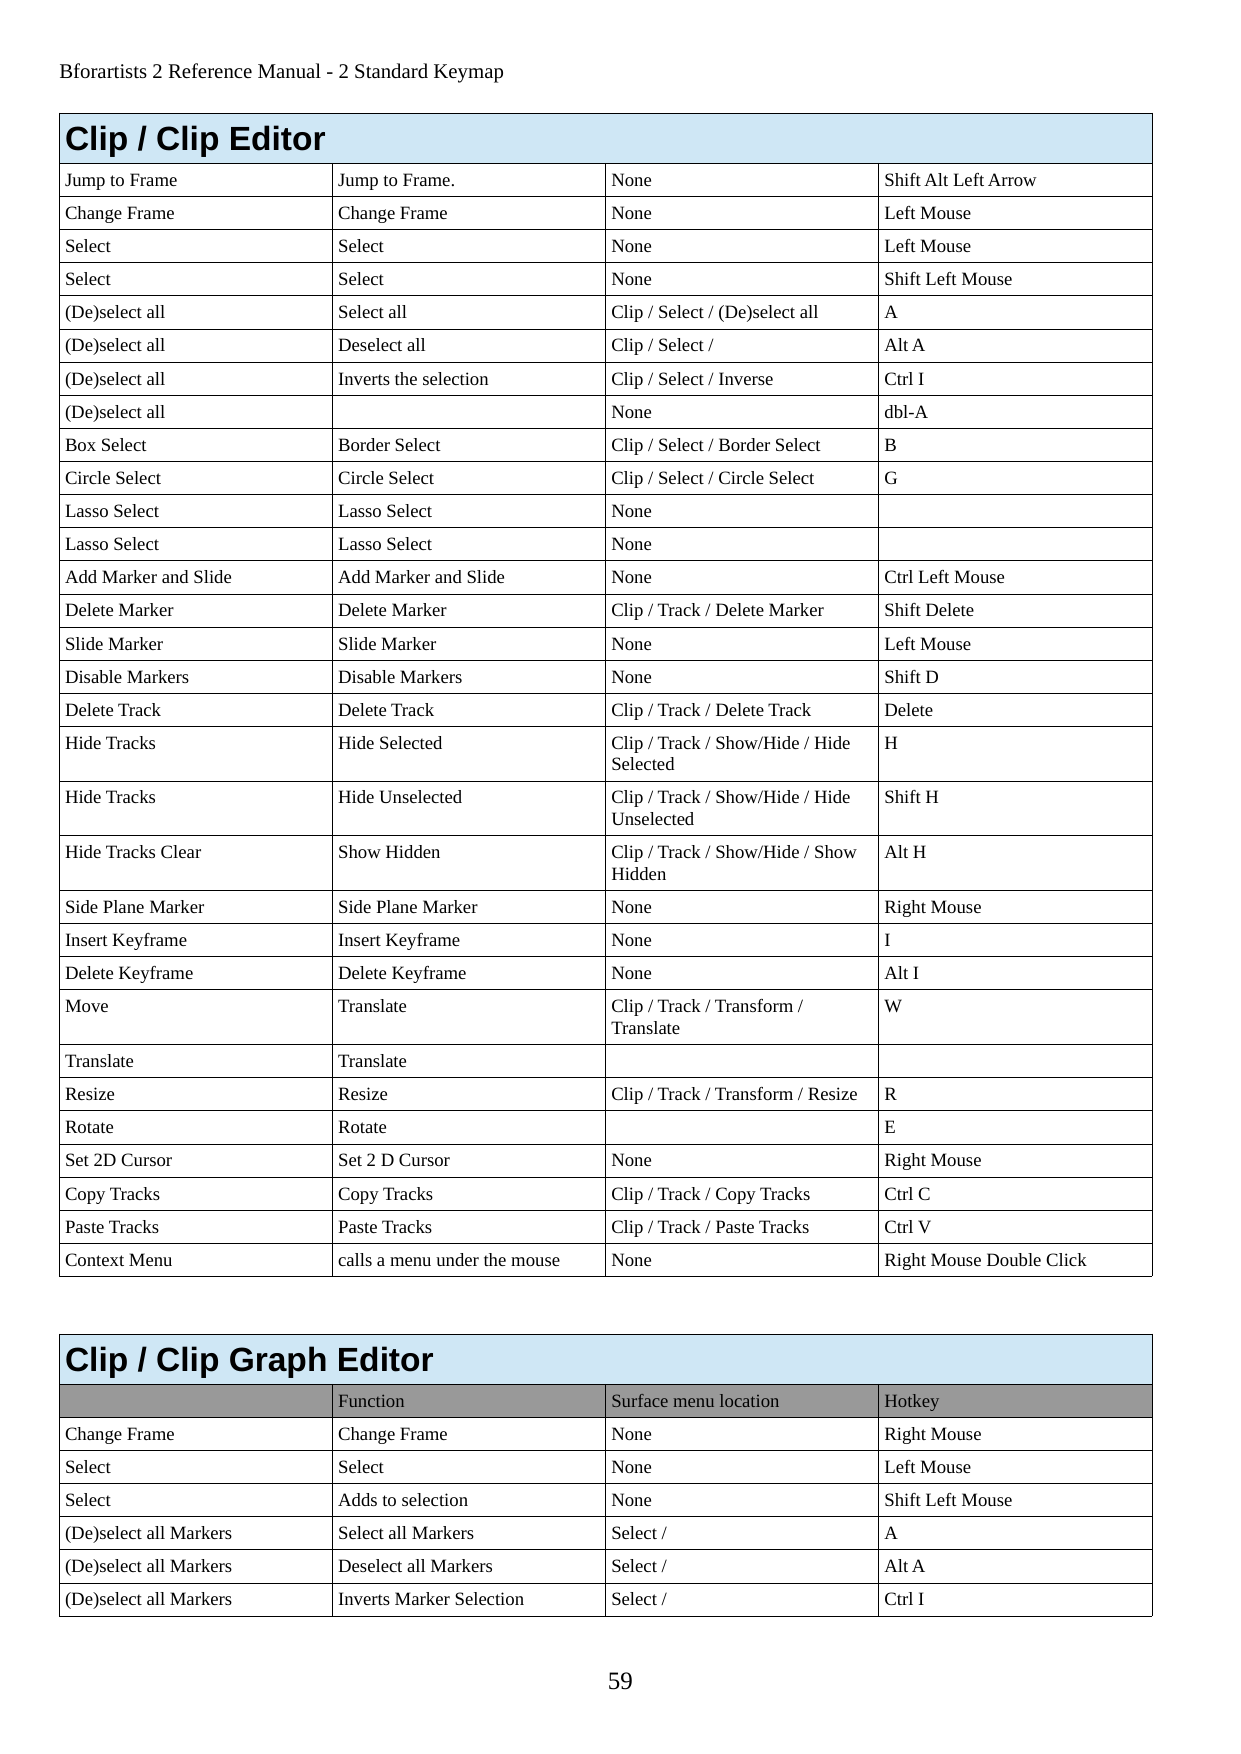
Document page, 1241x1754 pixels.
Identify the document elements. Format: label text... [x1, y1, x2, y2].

table_cell (De)select all Markers [60, 1550, 332, 1582]
table_cell Ctrl I [879, 363, 1152, 395]
table_cell Shift Left Mouse [879, 1484, 1152, 1516]
table_cell (De)select all [60, 396, 332, 428]
table_header Clip / Clip Editor [60, 114, 1152, 163]
table_cell Select [60, 1451, 332, 1483]
table_cell Ctrl I [879, 1584, 1152, 1616]
table_cell Clip / Track / Show/Hide / Show Hidden [606, 836, 878, 890]
table_cell [879, 1045, 1152, 1077]
table_cell Shift Left Mouse [879, 263, 1152, 295]
table_cell Right Mouse Double Click [879, 1244, 1152, 1276]
table_cell Side Plane Marker [60, 891, 332, 923]
table_cell None [606, 1451, 878, 1483]
table_cell (De)select all Markers [60, 1517, 332, 1549]
table_cell Side Plane Marker [333, 891, 605, 923]
table_cell None [606, 1145, 878, 1177]
table_cell Clip / Select / Border Select [606, 429, 878, 461]
table_cell Left Mouse [879, 197, 1152, 229]
table_cell Delete Marker [60, 595, 332, 627]
table_cell Add Marker and Slide [60, 561, 332, 593]
table_cell calls a menu under the mouse [333, 1244, 605, 1276]
table_cell Set 2D Cursor [60, 1145, 332, 1177]
table_cell Clip / Select / (De)select all [606, 296, 878, 328]
table_cell Copy Tracks [60, 1178, 332, 1210]
table_cell Jump to Frame [60, 164, 332, 196]
table_cell Function [333, 1385, 605, 1417]
table_cell Surface menu location [606, 1385, 878, 1417]
table_cell Slide Marker [333, 628, 605, 660]
table_cell Left Mouse [879, 230, 1152, 262]
table_cell Change Frame [333, 197, 605, 229]
table_cell Select [60, 230, 332, 262]
table_cell Left Mouse [879, 628, 1152, 660]
table_cell Hide Tracks Clear [60, 836, 332, 890]
table_cell Clip / Select / Inverse [606, 363, 878, 395]
table_cell Right Mouse [879, 891, 1152, 923]
table_cell Hide Selected [333, 727, 605, 781]
table_cell Alt H [879, 836, 1152, 890]
table_cell Resize [333, 1078, 605, 1110]
table_cell None [606, 1244, 878, 1276]
table_cell None [606, 230, 878, 262]
table_cell [60, 1385, 332, 1417]
table_cell Deselect all [333, 330, 605, 362]
table_cell Resize [60, 1078, 332, 1110]
table_cell Lasso Select [333, 528, 605, 560]
table_cell None [606, 957, 878, 989]
table_cell Lasso Select [60, 528, 332, 560]
table_header Clip / Clip Graph Editor [60, 1335, 1152, 1384]
table_cell Select [333, 1451, 605, 1483]
table_cell None [606, 891, 878, 923]
table_cell Select [333, 263, 605, 295]
table_cell (De)select all [60, 330, 332, 362]
table_cell Inverts Marker Selection [333, 1584, 605, 1616]
table_cell None [606, 495, 878, 527]
table_cell Border Select [333, 429, 605, 461]
table_cell Context Menu [60, 1244, 332, 1276]
table_cell Hide Tracks [60, 727, 332, 781]
table_cell Select [60, 1484, 332, 1516]
table_cell [879, 495, 1152, 527]
table_cell Circle Select [60, 462, 332, 494]
table_cell Disable Markers [60, 661, 332, 693]
table_cell [606, 1111, 878, 1143]
table_cell Change Frame [60, 1418, 332, 1450]
table_cell [333, 396, 605, 428]
table_cell Show Hidden [333, 836, 605, 890]
table_cell (De)select all Markers [60, 1584, 332, 1616]
table_cell Right Mouse [879, 1145, 1152, 1177]
table_cell Clip / Track / Show/Hide / Hide Unselected [606, 782, 878, 835]
table_cell Disable Markers [333, 661, 605, 693]
table_cell (De)select all [60, 296, 332, 328]
table_cell Alt I [879, 957, 1152, 989]
table_cell Lasso Select [333, 495, 605, 527]
table_cell None [606, 661, 878, 693]
table_cell A [879, 296, 1152, 328]
table_cell A [879, 1517, 1152, 1549]
table_cell Select / [606, 1584, 878, 1616]
table_cell Shift Delete [879, 595, 1152, 627]
table_cell None [606, 263, 878, 295]
table_cell Deselect all Markers [333, 1550, 605, 1582]
table_cell Delete Marker [333, 595, 605, 627]
table_cell Shift H [879, 782, 1152, 835]
table_cell None [606, 197, 878, 229]
table_cell Shift Alt Left Arrow [879, 164, 1152, 196]
table_cell Select all Markers [333, 1517, 605, 1549]
table_cell Insert Keyframe [60, 924, 332, 956]
table_cell Clip / Track / Transform / Translate [606, 990, 878, 1044]
table_cell None [606, 164, 878, 196]
table_cell dbl-A [879, 396, 1152, 428]
table_cell Box Select [60, 429, 332, 461]
table_cell Translate [333, 1045, 605, 1077]
table_cell Change Frame [60, 197, 332, 229]
table_cell None [606, 396, 878, 428]
table_cell Alt A [879, 330, 1152, 362]
table_cell H [879, 727, 1152, 781]
table_cell R [879, 1078, 1152, 1110]
table_cell Select / [606, 1517, 878, 1549]
table_cell Select [333, 230, 605, 262]
table_cell (De)select all [60, 363, 332, 395]
table_cell Lasso Select [60, 495, 332, 527]
table_cell None [606, 1484, 878, 1516]
table_cell Clip / Track / Delete Track [606, 694, 878, 726]
table_cell None [606, 1418, 878, 1450]
table_cell Change Frame [333, 1418, 605, 1450]
table_cell Shift D [879, 661, 1152, 693]
table_cell Paste Tracks [60, 1211, 332, 1243]
table_cell Select [60, 263, 332, 295]
table_cell [606, 1045, 878, 1077]
table_cell Select / [606, 1550, 878, 1582]
table_cell Hide Tracks [60, 782, 332, 835]
table_cell Paste Tracks [333, 1211, 605, 1243]
table_cell Clip / Track / Paste Tracks [606, 1211, 878, 1243]
table_cell Clip / Track / Transform / Resize [606, 1078, 878, 1110]
table_cell Copy Tracks [333, 1178, 605, 1210]
table_cell Ctrl C [879, 1178, 1152, 1210]
table_cell Translate [60, 1045, 332, 1077]
table_cell Delete Track [333, 694, 605, 726]
table_cell Inverts the selection [333, 363, 605, 395]
table_cell Rotate [60, 1111, 332, 1143]
table_cell Alt A [879, 1550, 1152, 1582]
table_cell None [606, 924, 878, 956]
table_cell Adds to selection [333, 1484, 605, 1516]
table_cell Right Mouse [879, 1418, 1152, 1450]
table_cell Delete Keyframe [60, 957, 332, 989]
table_cell E [879, 1111, 1152, 1143]
table_cell Clip / Select / [606, 330, 878, 362]
table_cell I [879, 924, 1152, 956]
table_cell B [879, 429, 1152, 461]
table_cell Insert Keyframe [333, 924, 605, 956]
table_cell Add Marker and Slide [333, 561, 605, 593]
table_cell W [879, 990, 1152, 1044]
table_cell Hide Unselected [333, 782, 605, 835]
table_cell Set 2 D Cursor [333, 1145, 605, 1177]
table_cell Clip / Track / Delete Marker [606, 595, 878, 627]
table_cell Translate [333, 990, 605, 1044]
table_cell None [606, 561, 878, 593]
table_cell None [606, 628, 878, 660]
table_cell Slide Marker [60, 628, 332, 660]
table_cell Delete [879, 694, 1152, 726]
table_cell Select all [333, 296, 605, 328]
table_cell Jump to Frame. [333, 164, 605, 196]
table_cell Circle Select [333, 462, 605, 494]
table_cell None [606, 528, 878, 560]
table_cell Hotkey [879, 1385, 1152, 1417]
table_cell Clip / Track / Copy Tracks [606, 1178, 878, 1210]
table_cell Delete Track [60, 694, 332, 726]
table_cell Clip / Track / Show/Hide / Hide Selected [606, 727, 878, 781]
table_cell [879, 528, 1152, 560]
table_cell G [879, 462, 1152, 494]
table_cell Left Mouse [879, 1451, 1152, 1483]
table_cell Delete Keyframe [333, 957, 605, 989]
table_cell Ctrl V [879, 1211, 1152, 1243]
table_cell Move [60, 990, 332, 1044]
table_cell Rotate [333, 1111, 605, 1143]
table_cell Ctrl Left Mouse [879, 561, 1152, 593]
table_cell Clip / Select / Circle Select [606, 462, 878, 494]
